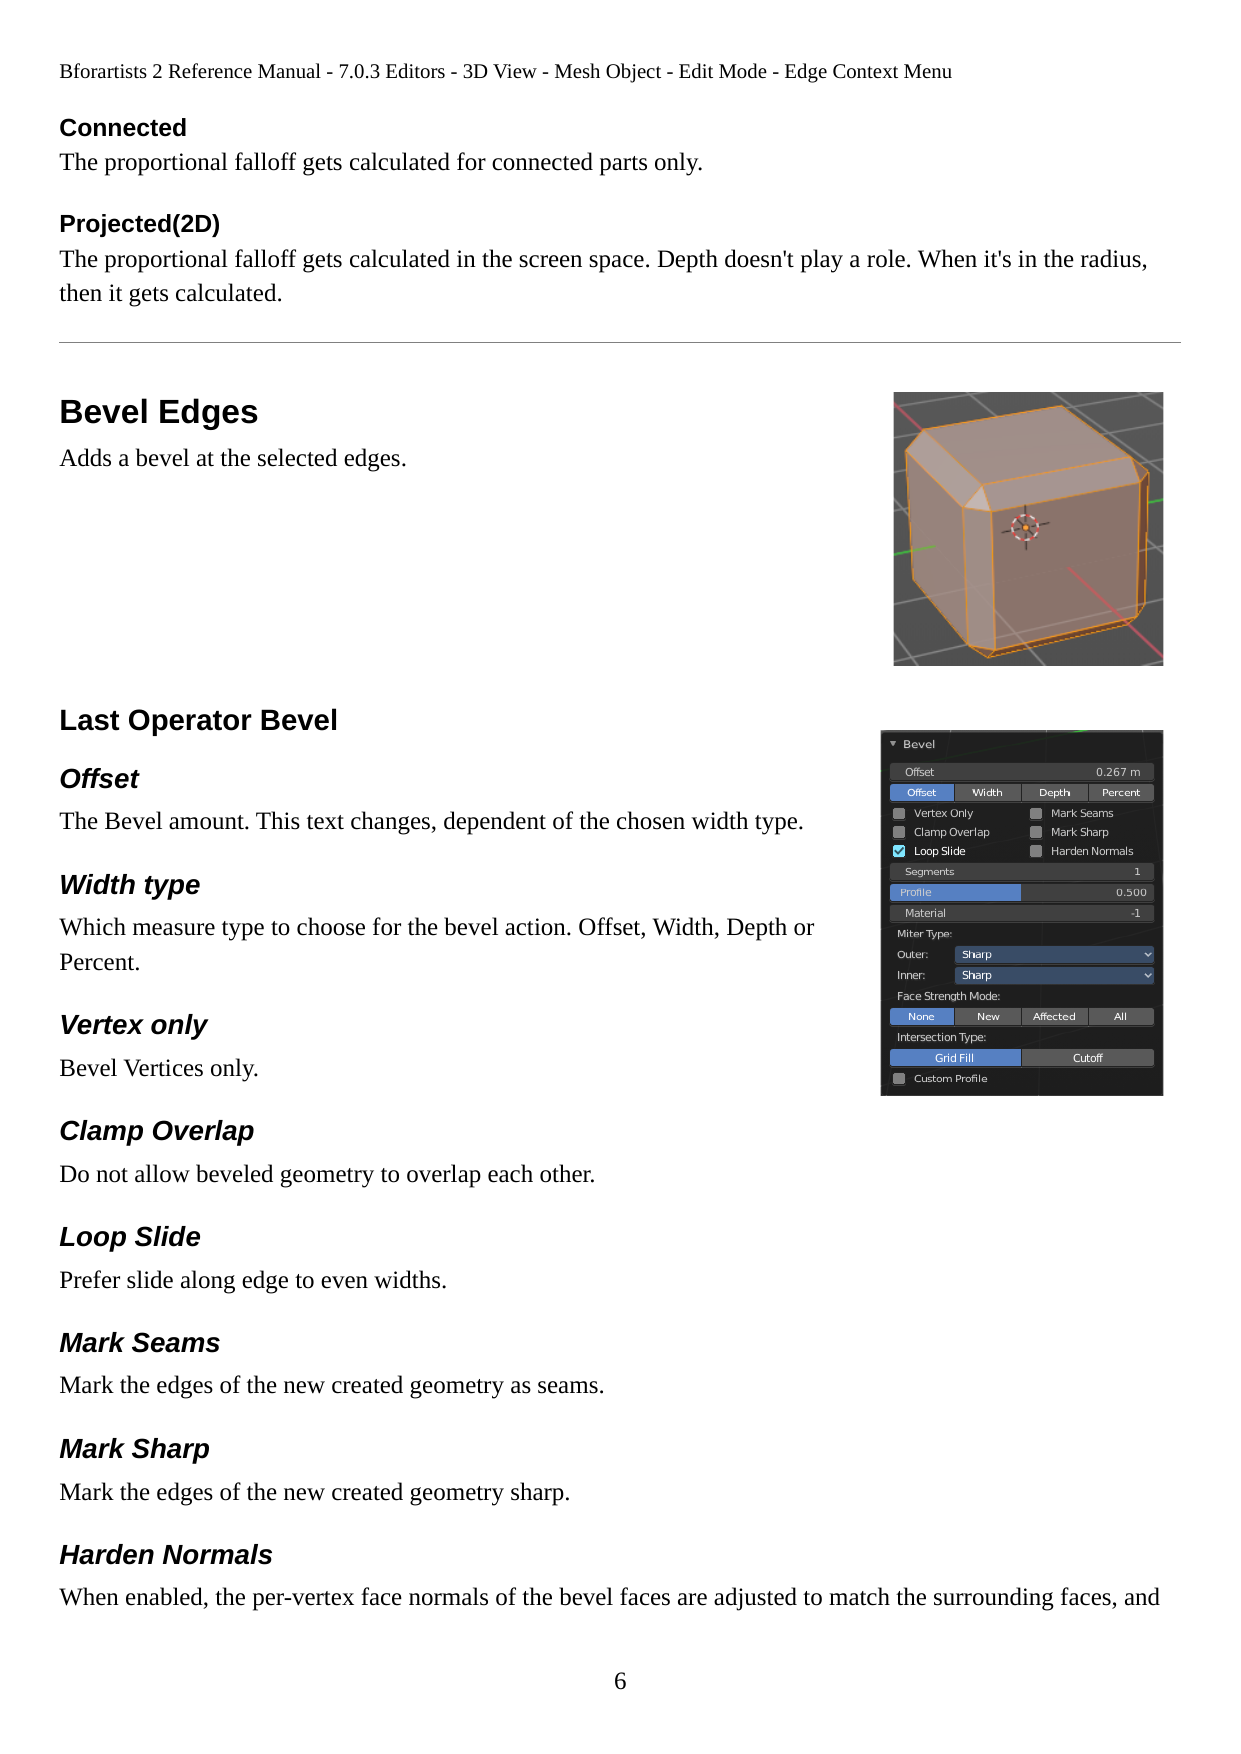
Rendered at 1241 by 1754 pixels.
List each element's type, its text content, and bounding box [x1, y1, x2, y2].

picture [893, 392, 1164, 666]
subtitle [1164, 392, 1181, 431]
subtitle Bevel Edges [59, 392, 893, 431]
text Mark the edges of the new created geometry as seams. [59, 1371, 1181, 1399]
text Which measure type to choose for the bevel action. Offset, Width, Depth or Percent. [59, 912, 880, 976]
subtitle Vertex only [59, 1008, 880, 1040]
subtitle Width type [59, 868, 880, 900]
subtitle [1164, 868, 1181, 900]
text Mark the edges of the new created geometry sharp. [59, 1477, 1181, 1505]
text Do not allow beveled geometry to overlap each other. [59, 1159, 1181, 1187]
text Bevel Vertices only. [59, 1053, 880, 1082]
subtitle Clamp Overlap [59, 1114, 1181, 1146]
text Prefer slide along edge to even widths. [59, 1265, 1181, 1293]
text The Bevel amount. This text changes, dependent of the chosen width type. [59, 806, 880, 835]
subtitle Harden Normals [59, 1538, 1181, 1570]
subtitle [1164, 1008, 1181, 1040]
subtitle Projected(2D) [59, 209, 1181, 237]
text [1164, 1053, 1181, 1082]
subtitle Connected [59, 113, 1181, 141]
subtitle Last Operator Bevel [59, 703, 1181, 737]
picture [880, 730, 1164, 1096]
subtitle Mark Seams [59, 1326, 1181, 1358]
text The proportional falloff gets calculated for connected parts only. [59, 147, 1181, 176]
subtitle Offset [59, 762, 880, 794]
text Adds a bevel at the selected edges. [59, 443, 893, 472]
subtitle Mark Sharp [59, 1432, 1181, 1464]
text The proportional falloff gets calculated in the screen space. Depth doesn't play a role. When it's in the radius, then it gets calculated. [59, 244, 1181, 307]
subtitle Loop Slide [59, 1220, 1181, 1252]
text When enabled, the per-vertex face normals of the bevel faces are adjusted to match the surrounding faces, and [59, 1582, 1181, 1611]
subtitle [1164, 762, 1181, 794]
